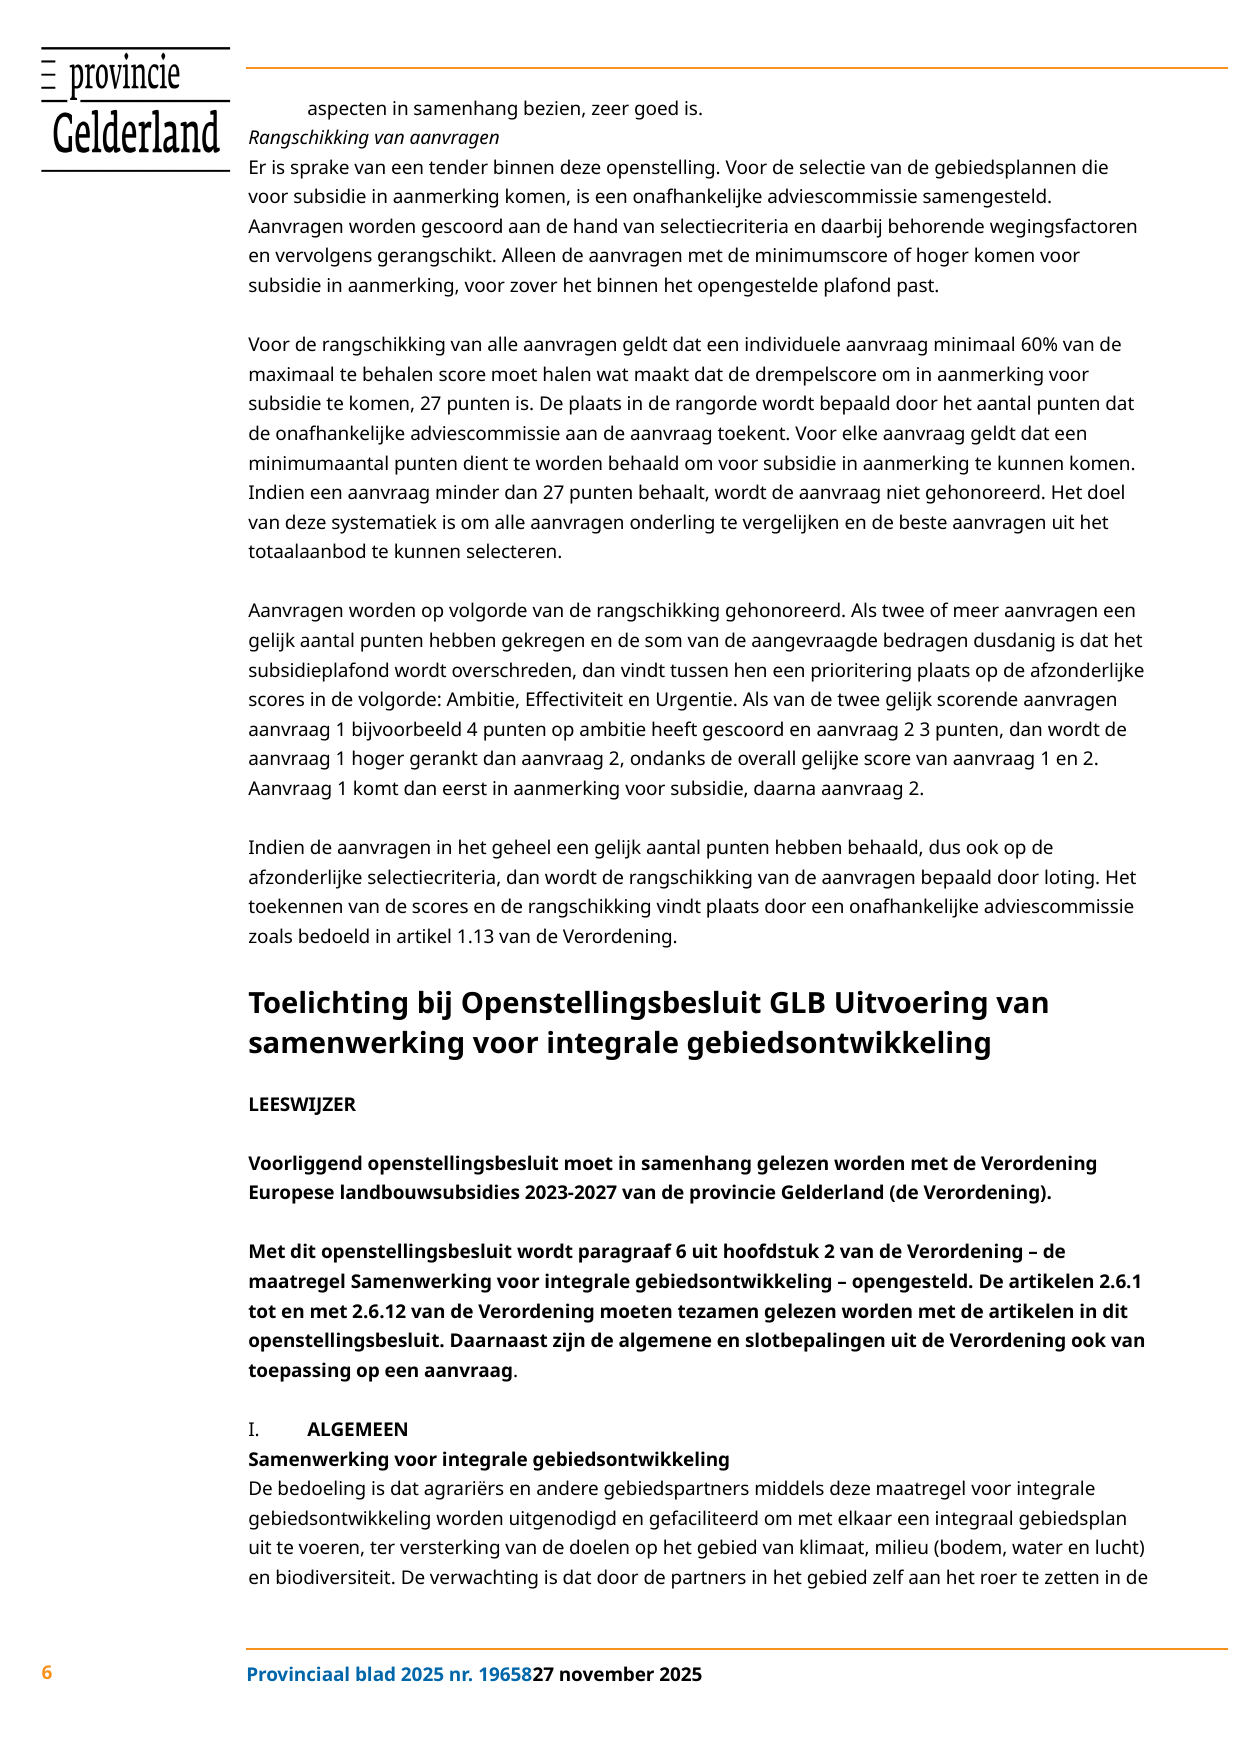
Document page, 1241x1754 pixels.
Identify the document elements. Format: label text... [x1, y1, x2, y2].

text Voorliggend openstellingsbesluit moet in samenhang gelezen worden met de Verordening Europese landbouwsubsidies 2023-2027 van de provincie Gelderland (de Verordening). [248, 1150, 1152, 1205]
text Samenwerking voor integrale gebiedsontwikkeling [248, 1446, 1152, 1472]
list aspecten in samenhang bezien, zeer goed is. [248, 95, 1152, 121]
text De bedoeling is dat agrariërs en andere gebiedspartners middels deze maatregel voor integrale gebiedsontwikkeling worden uitgenodigd en gefaciliteerd om met elkaar een integraal gebiedsplan uit te voeren, ter versterking van de doelen op het gebied van klimaat, milieu (bodem, water en lucht) en biodiversiteit. De verwachting is dat door de partners in het gebied zelf aan het roer te zetten in de [248, 1475, 1152, 1590]
text Voor de rangschikking van alle aanvragen geldt dat een individuele aanvraag minimaal 60% van de maximaal te behalen score moet halen wat maakt dat de drempelscore om in aanmerking voor subsidie te komen, 27 punten is. De plaats in de rangorde wordt bepaald door het aantal punten dat de onafhankelijke adviescommissie aan de aanvraag toekent. Voor elke aanvraag geldt dat een minimumaantal punten dient te worden behaald om voor subsidie in aanmerking te kunnen komen. Indien een aanvraag minder dan 27 punten behaalt, wordt de aanvraag niet gehonoreerd. Het doel van deze systematiek is om alle aanvragen onderling te vergelijken en de beste aanvragen uit het totaalaanbod te kunnen selecteren. [248, 331, 1152, 564]
text Aanvragen worden op volgorde van de rangschikking gehonoreerd. Als twee of meer aanvragen een gelijk aantal punten hebben gekregen en de som van de aangevraagde bedragen dusdanig is dat het subsidieplafond wordt overschreden, dan vindt tussen hen een prioritering plaats op de afzonderlijke scores in de volgorde: Ambitie, Effectiviteit en Urgentie. Als van de twee gelijk scorende aanvragen aanvraag 1 bijvoorbeeld 4 punten op ambitie heeft gescoord en aanvraag 2 3 punten, dan wordt de aanvraag 1 hoger gerankt dan aanvraag 2, ondanks de overall gelijke score van aanvraag 1 en 2. Aanvraag 1 komt dan eerst in aanmerking voor subsidie, daarna aanvraag 2. [248, 598, 1152, 801]
text LEESWIJZER [248, 1091, 1152, 1117]
text Indien de aanvragen in het geheel een gelijk aantal punten hebben behaald, dus ook op de afzonderlijke selectiecriteria, dan wordt de rangschikking van de aanvragen bepaald door loting. Het toekennen van de scores en de rangschikking vindt plaats door een onafhankelijke adviescommissie zoals bedoeld in artikel 1.13 van de Verordening. [248, 834, 1152, 949]
text Er is sprake van een tender binnen deze openstelling. Voor de selectie van de gebiedsplannen die voor subsidie in aanmerking komen, is een onafhankelijke adviescommissie samengesteld. Aanvragen worden gescoord aan de hand van selectiecriteria en daarbij behorende wegingsfactoren en vervolgens gerangschikt. Alleen de aanvragen met de minimumscore of hoger komen voor subsidie in aanmerking, voor zover het binnen het opengestelde plafond past. [248, 154, 1152, 298]
picture [41, 47, 231, 172]
text Met dit openstellingsbesluit wordt paragraaf 6 uit hoofdstuk 2 van de Verordening – de maatregel Samenwerking voor integrale gebiedsontwikkeling – opengesteld. De artikelen 2.6.1 tot en met 2.6.12 van de Verordening moeten tezamen gelezen worden met de artikelen in dit openstellingsbesluit. Daarnaast zijn de algemene en slotbepalingen uit de Verordening ook van toepassing op een aanvraag. [248, 1239, 1152, 1383]
list ALGEMEEN [248, 1416, 1152, 1442]
text Toelichting bij Openstellingsbesluit GLB Uitvoering van samenwerking voor integrale gebiedsontwikkeling [248, 982, 1152, 1062]
text Rangschikking van aanvragen [248, 124, 1152, 150]
